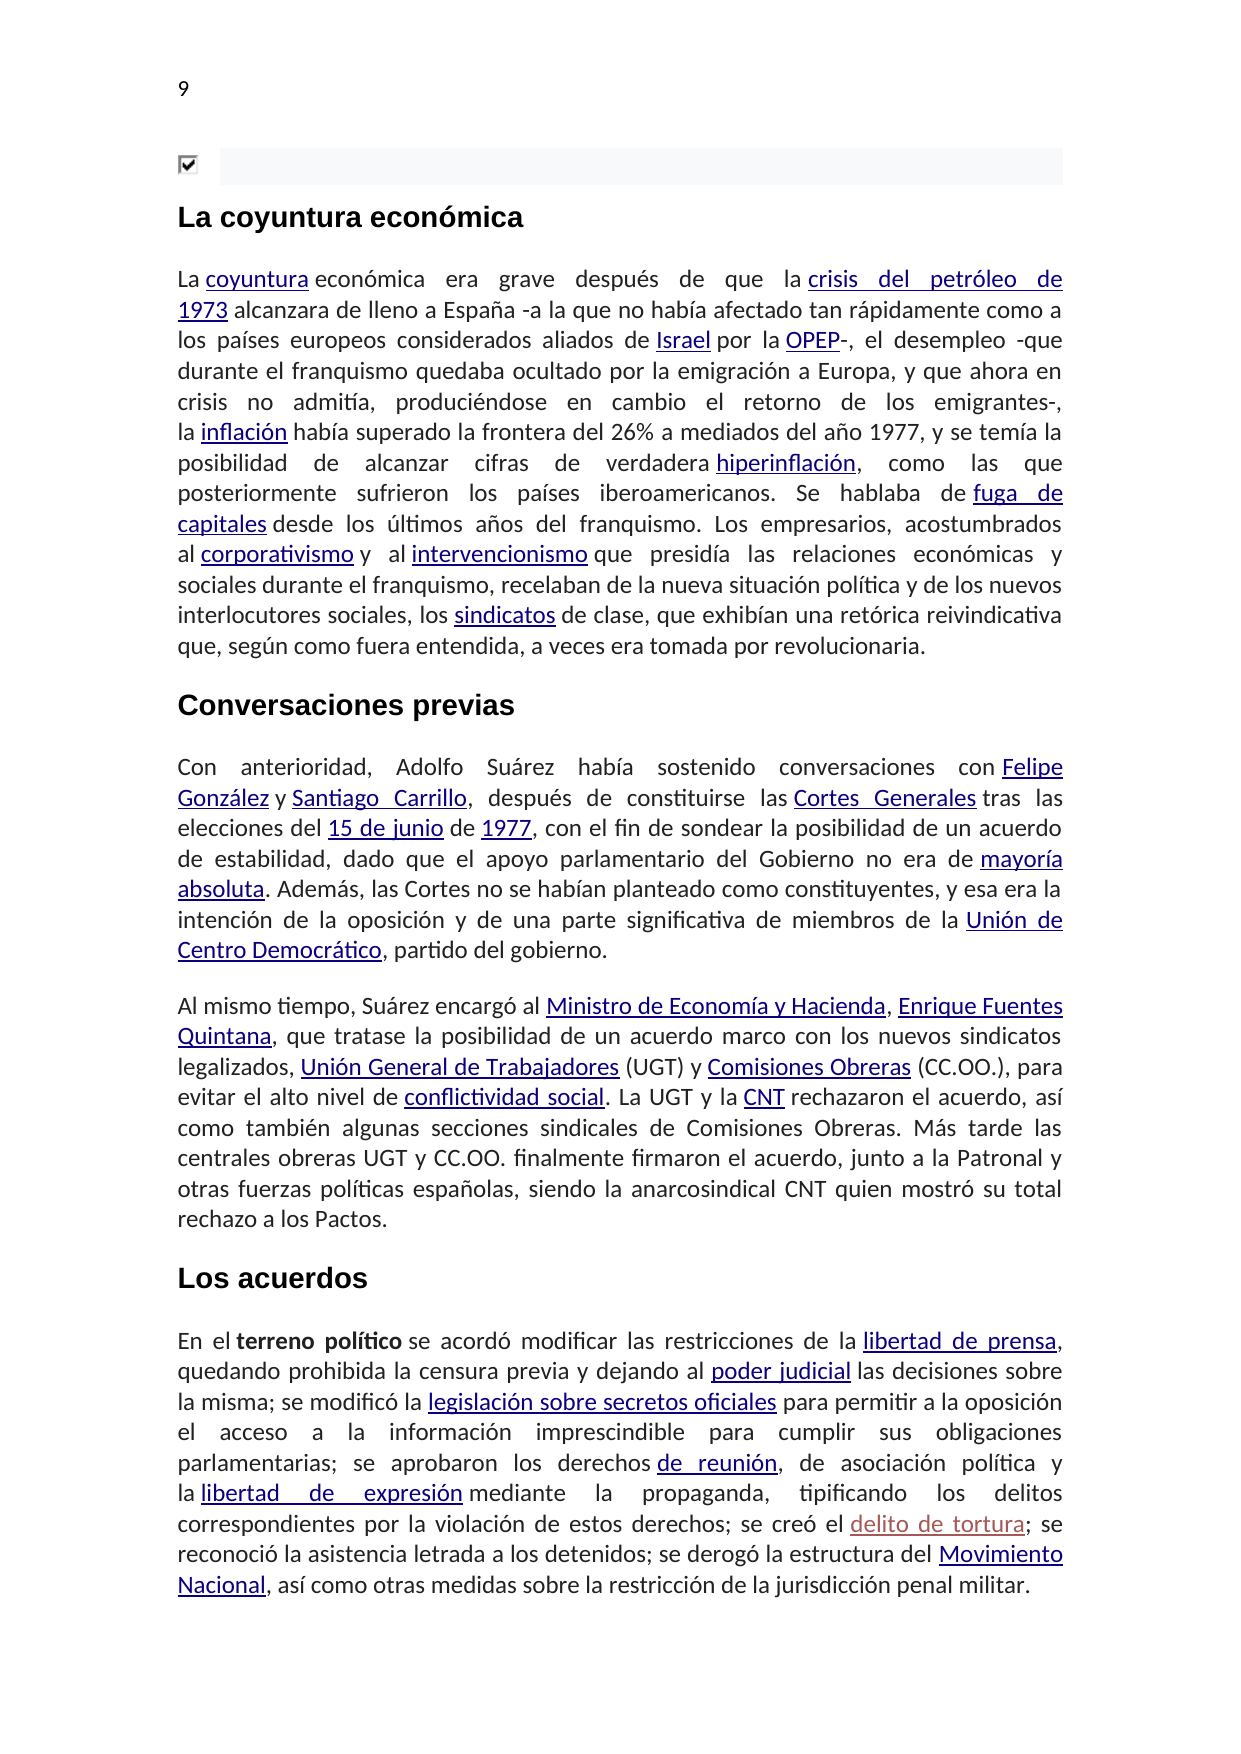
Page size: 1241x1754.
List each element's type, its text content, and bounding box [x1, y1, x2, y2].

subtitle Conversaciones previas [177, 687, 1063, 721]
text En el terreno político se acordó modificar las restricciones de la libertad de prensa, quedando prohibida la censura previa y dejando al poder judicial las decisiones sobre la misma; se modificó la legislación sobre secretos oficiales para permitir a la oposición el acceso a la información imprescindible para cumplir sus obligaciones parlamentarias; se aprobaron los derechos de reunión, de asociación política y la libertad de expresión mediante la propaganda, tipificando los delitos correspondientes por la violación de estos derechos; se creó el delito de tortura; se reconoció la asistencia letrada a los detenidos; se derogó la estructura del Movimiento Nacional, así como otras medidas sobre la restricción de la jurisdicción penal militar. [177, 1325, 1063, 1599]
subtitle La coyuntura económica [177, 200, 1063, 233]
subtitle Los acuerdos [177, 1261, 1063, 1295]
text La coyuntura económica era grave después de que la crisis del petróleo de 1973 alcanzara de lleno a España -a la que no había afectado tan rápidamente como a los países europeos considerados aliados de Israel por la OPEP-, el desempleo -que durante el franquismo quedaba ocultado por la emigración a Europa, y que ahora en crisis no admitía, produciéndose en cambio el retorno de los emigrantes-, la inflación había superado la frontera del 26%​ a mediados del año 1977, y se temía la posibilidad de alcanzar cifras de verdadera hiperinflación, como las que posteriormente sufrieron los países iberoamericanos. Se hablaba de fuga de capitales desde los últimos años del franquismo. Los empresarios, acostumbrados al corporativismo y al intervencionismo que presidía las relaciones económicas y sociales durante el franquismo, recelaban de la nueva situación política y de los nuevos interlocutores sociales, los sindicatos de clase, que exhibían una retórica reivindicativa que, según como fuera entendida, a veces era tomada por revolucionaria. [177, 263, 1063, 660]
text Con anterioridad, Adolfo Suárez había sostenido conversaciones con Felipe González y Santiago Carrillo, después de constituirse las Cortes Generales tras las elecciones del 15 de junio de 1977, con el fin de sondear la posibilidad de un acuerdo de estabilidad, dado que el apoyo parlamentario del Gobierno no era de mayoría absoluta. Además, las Cortes no se habían planteado como constituyentes, y esa era la intención de la oposición y de una parte significativa de miembros de la Unión de Centro Democrático, partido del gobierno. [177, 751, 1063, 965]
text Al mismo tiempo, Suárez encargó al Ministro de Economía y Hacienda, Enrique Fuentes Quintana, que tratase la posibilidad de un acuerdo marco con los nuevos sindicatos legalizados, Unión General de Trabajadores (UGT) y Comisiones Obreras (CC.OO.), para evitar el alto nivel de conflictividad social. La UGT y la CNT rechazaron el acuerdo, así como también algunas secciones sindicales de Comisiones Obreras. Más tarde las centrales obreras UGT y CC.OO. finalmente firmaron el acuerdo, junto a la Patronal y otras fuerzas políticas españolas, siendo la anarcosindical CNT quien mostró su total rechazo a los Pactos. [177, 990, 1063, 1234]
